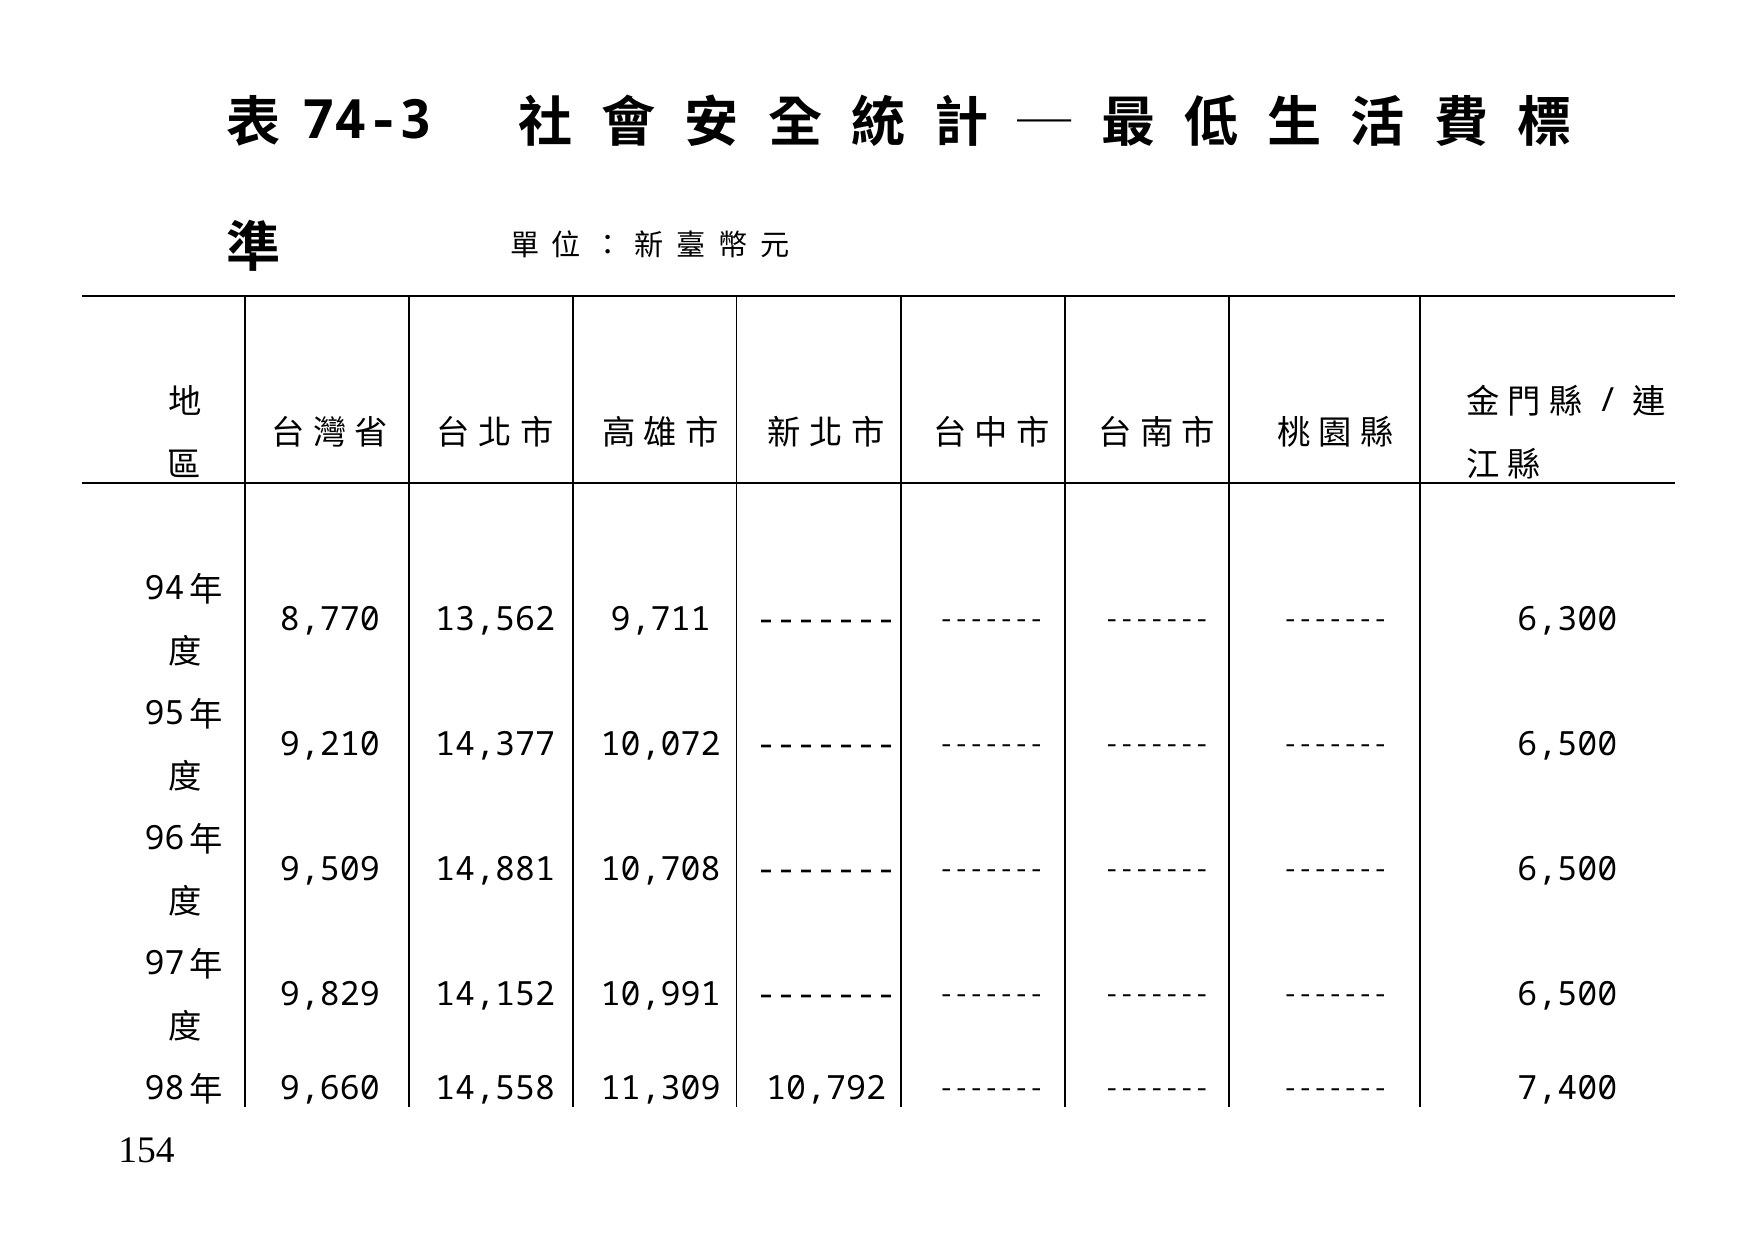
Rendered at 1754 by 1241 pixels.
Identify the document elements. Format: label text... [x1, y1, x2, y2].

table_cell ------- [737, 670, 900, 795]
table_cell 9,509 [246, 795, 408, 920]
table_cell 9,210 [246, 670, 408, 795]
table_cell ------- [1066, 670, 1228, 795]
table_cell ------- [1230, 1045, 1419, 1107]
table_header 地 區 [82, 297, 244, 482]
table_cell 7,400 [1421, 1045, 1675, 1107]
table_cell 14,881 [410, 795, 572, 920]
table_cell 14,377 [410, 670, 572, 795]
table_cell ------- [1066, 795, 1228, 920]
table_cell 14,558 [410, 1045, 572, 1107]
table_header 高雄市 [574, 297, 736, 482]
text 表74-3 社會安全統計─最低生活費標準 單位：新臺幣元 [128, 45, 1628, 295]
table_cell 9,711 [574, 484, 736, 670]
table_header 金門縣/連江縣 [1421, 297, 1675, 482]
table_cell ------- [902, 920, 1064, 1045]
table_cell 96年度 [82, 795, 244, 920]
table_cell 97年度 [82, 920, 244, 1045]
table_cell 11,309 [574, 1045, 736, 1107]
table_cell ------- [1230, 670, 1419, 795]
table_cell 6,500 [1421, 795, 1675, 920]
table_header 台灣省 [246, 297, 408, 482]
table_cell ------- [1230, 484, 1419, 670]
table_cell ------- [1066, 1045, 1228, 1107]
table_cell 9,660 [246, 1045, 408, 1107]
table_cell ------- [1230, 920, 1419, 1045]
table_cell 8,770 [246, 484, 408, 670]
table_header 桃園縣 [1230, 297, 1419, 482]
table_cell ------- [1230, 795, 1419, 920]
table_cell 6,500 [1421, 670, 1675, 795]
table_cell 10,708 [574, 795, 736, 920]
table_cell 6,300 [1421, 484, 1675, 670]
table_cell 9,829 [246, 920, 408, 1045]
table_cell 14,152 [410, 920, 572, 1045]
table_header 台中市 [902, 297, 1064, 482]
table_header 新北市 [737, 297, 900, 482]
table_cell 10,072 [574, 670, 736, 795]
table_header 台北市 [410, 297, 572, 482]
table_cell ------- [1066, 920, 1228, 1045]
table_cell ------- [737, 795, 900, 920]
table_cell 13,562 [410, 484, 572, 670]
table_header 台南市 [1066, 297, 1228, 482]
table_cell 10,792 [737, 1045, 900, 1107]
table_cell ------- [902, 1045, 1064, 1107]
table_cell 10,991 [574, 920, 736, 1045]
table_cell 6,500 [1421, 920, 1675, 1045]
table_cell 94年度 [82, 484, 244, 670]
table_cell 98年 [82, 1045, 244, 1107]
table_cell ------- [737, 920, 900, 1045]
table_cell ------- [902, 795, 1064, 920]
table_cell ------- [737, 484, 900, 670]
table_cell 95年度 [82, 670, 244, 795]
table_cell ------- [902, 670, 1064, 795]
table_cell ------- [1066, 484, 1228, 670]
table_cell ------- [902, 484, 1064, 670]
